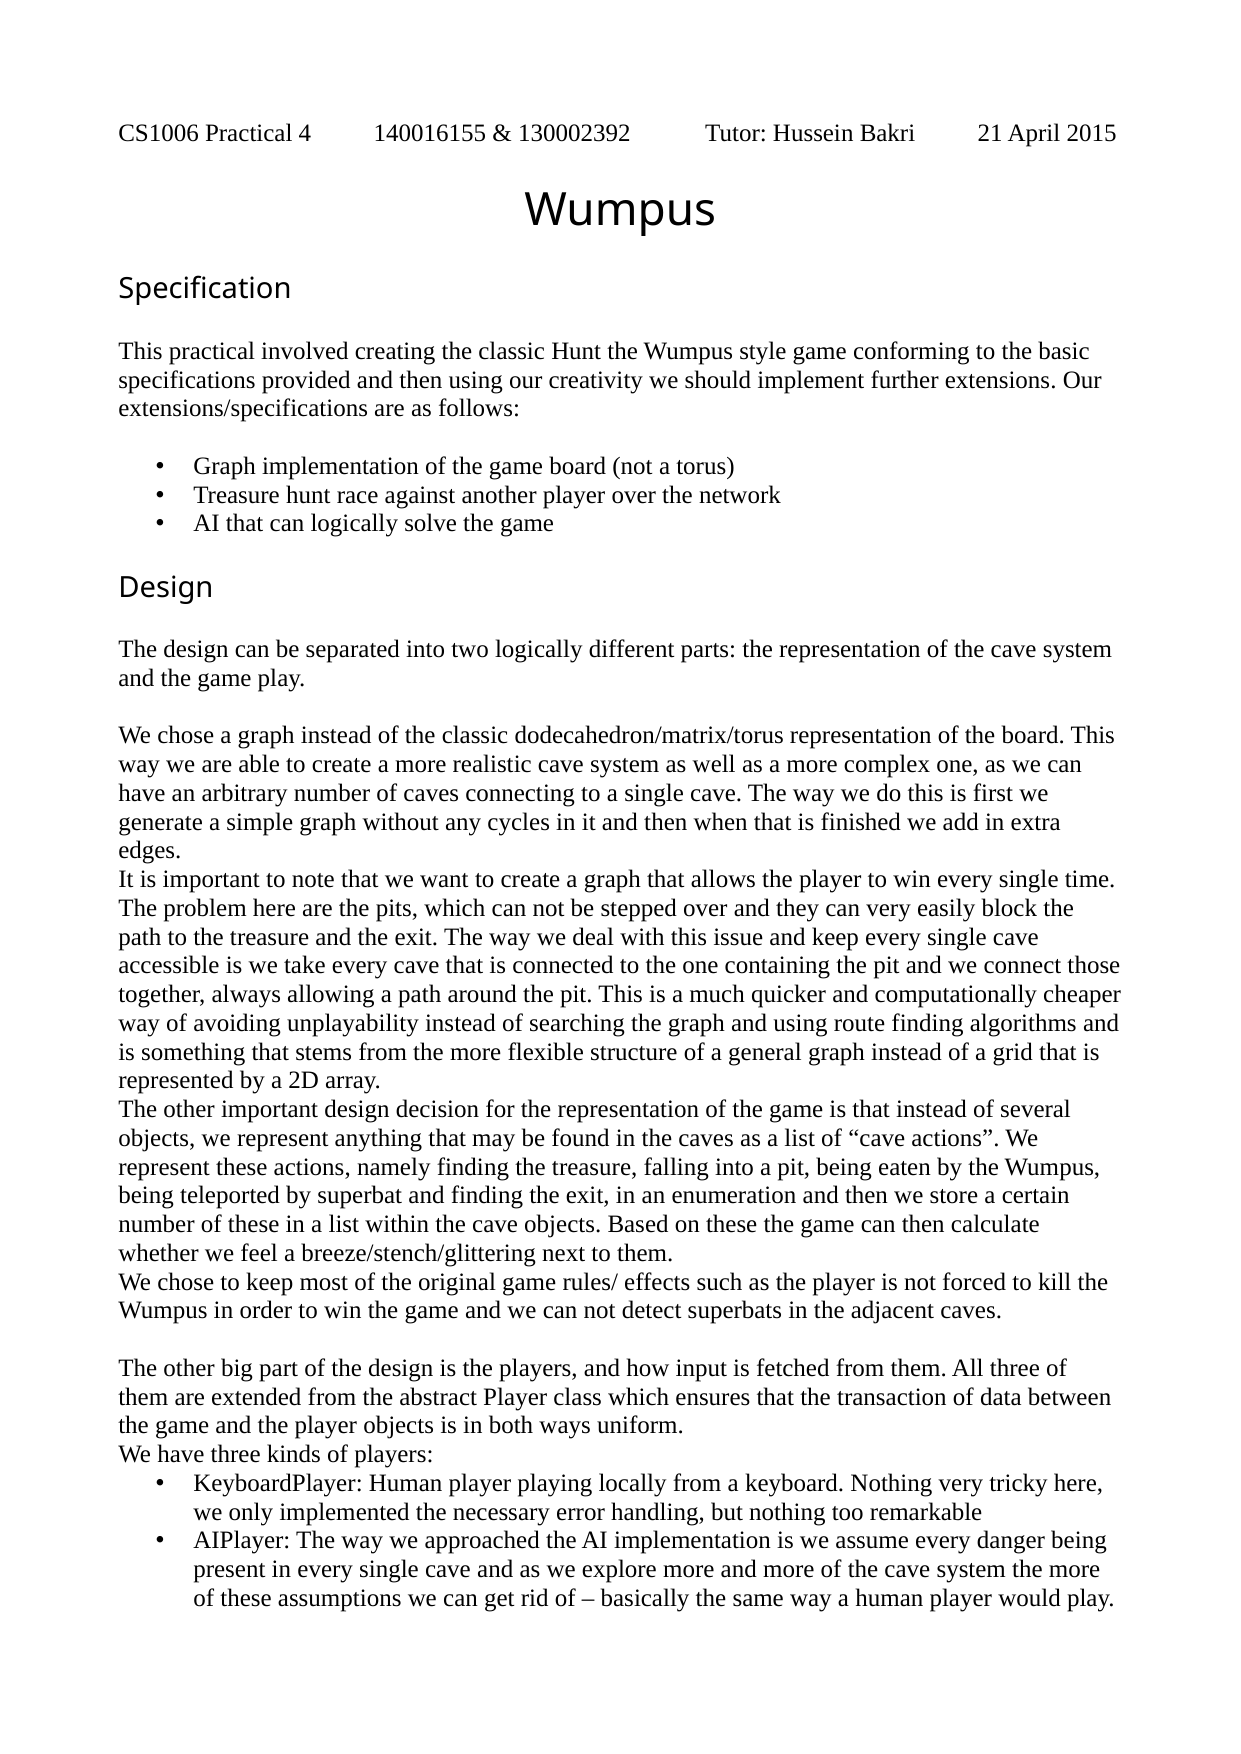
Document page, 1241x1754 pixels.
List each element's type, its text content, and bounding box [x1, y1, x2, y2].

text Wumpus [118, 176, 1122, 239]
list AIPlayer: The way we approached the AI implementation is we assume every danger being present in every single cave and as we explore more and more of the cave system the more of these assumptions we can get rid of – basically the same way a human player would play. [156, 1526, 1122, 1612]
list AI that can logically solve the game [156, 508, 1122, 537]
text We chose a graph instead of the classic dodecahedron/matrix/torus representation of the board. This way we are able to create a more realistic cave system as well as a more complex one, as we can have an arbitrary number of caves connecting to a single cave. The way we do this is first we generate a simple graph without any cycles in it and then when that is finished we add in extra edges. [118, 721, 1122, 864]
text Specification [118, 267, 1122, 307]
list Treasure hunt race against another player over the network [156, 480, 1122, 508]
text We have three kinds of players: [118, 1439, 1122, 1468]
text The design can be separated into two logically different parts: the representation of the cave system and the game play. [118, 634, 1122, 692]
text This practical involved creating the classic Hunt the Wumpus style game conforming to the basic specifications provided and then using our creativity we should implement further extensions. Our extensions/specifications are as follows: [118, 336, 1122, 422]
text The other big part of the design is the players, and how input is fetched from them. All three of them are extended from the abstract Player class which ensures that the transaction of data between the game and the player objects is in both ways uniform. [118, 1353, 1122, 1439]
text It is important to note that we want to create a graph that allows the player to win every single time. The problem here are the pits, which can not be stepped over and they can very easily block the path to the treasure and the exit. The way we deal with this issue and keep every single cave accessible is we take every cave that is connected to the one containing the pit and we connect those together, always allowing a path around the pit. This is a much quicker and computationally cheaper way of avoiding unplayability instead of searching the graph and using route finding algorithms and is something that stems from the more flexible structure of a general graph instead of a grid that is represented by a 2D array. [118, 864, 1122, 1094]
text Design [118, 566, 1122, 606]
text The other important design decision for the representation of the game is that instead of several objects, we represent anything that may be found in the caves as a list of “cave actions”. We represent these actions, namely finding the treasure, falling into a pit, being eaten by the Wumpus, being teleported by superbat and finding the exit, in an enumeration and then we store a certain number of these in a list within the cave objects. Based on these the game can then calculate whether we feel a breeze/stench/glittering next to them. [118, 1094, 1122, 1267]
list Graph implementation of the game board (not a torus) [156, 451, 1122, 480]
list KeyboardPlayer: Human player playing locally from a keyboard. Nothing very tricky here, we only implemented the necessary error handling, but nothing too remarkable [156, 1468, 1122, 1526]
text We chose to keep most of the original game rules/ effects such as the player is not forced to kill the Wumpus in order to win the game and we can not detect superbats in the adjacent caves. [118, 1267, 1122, 1324]
